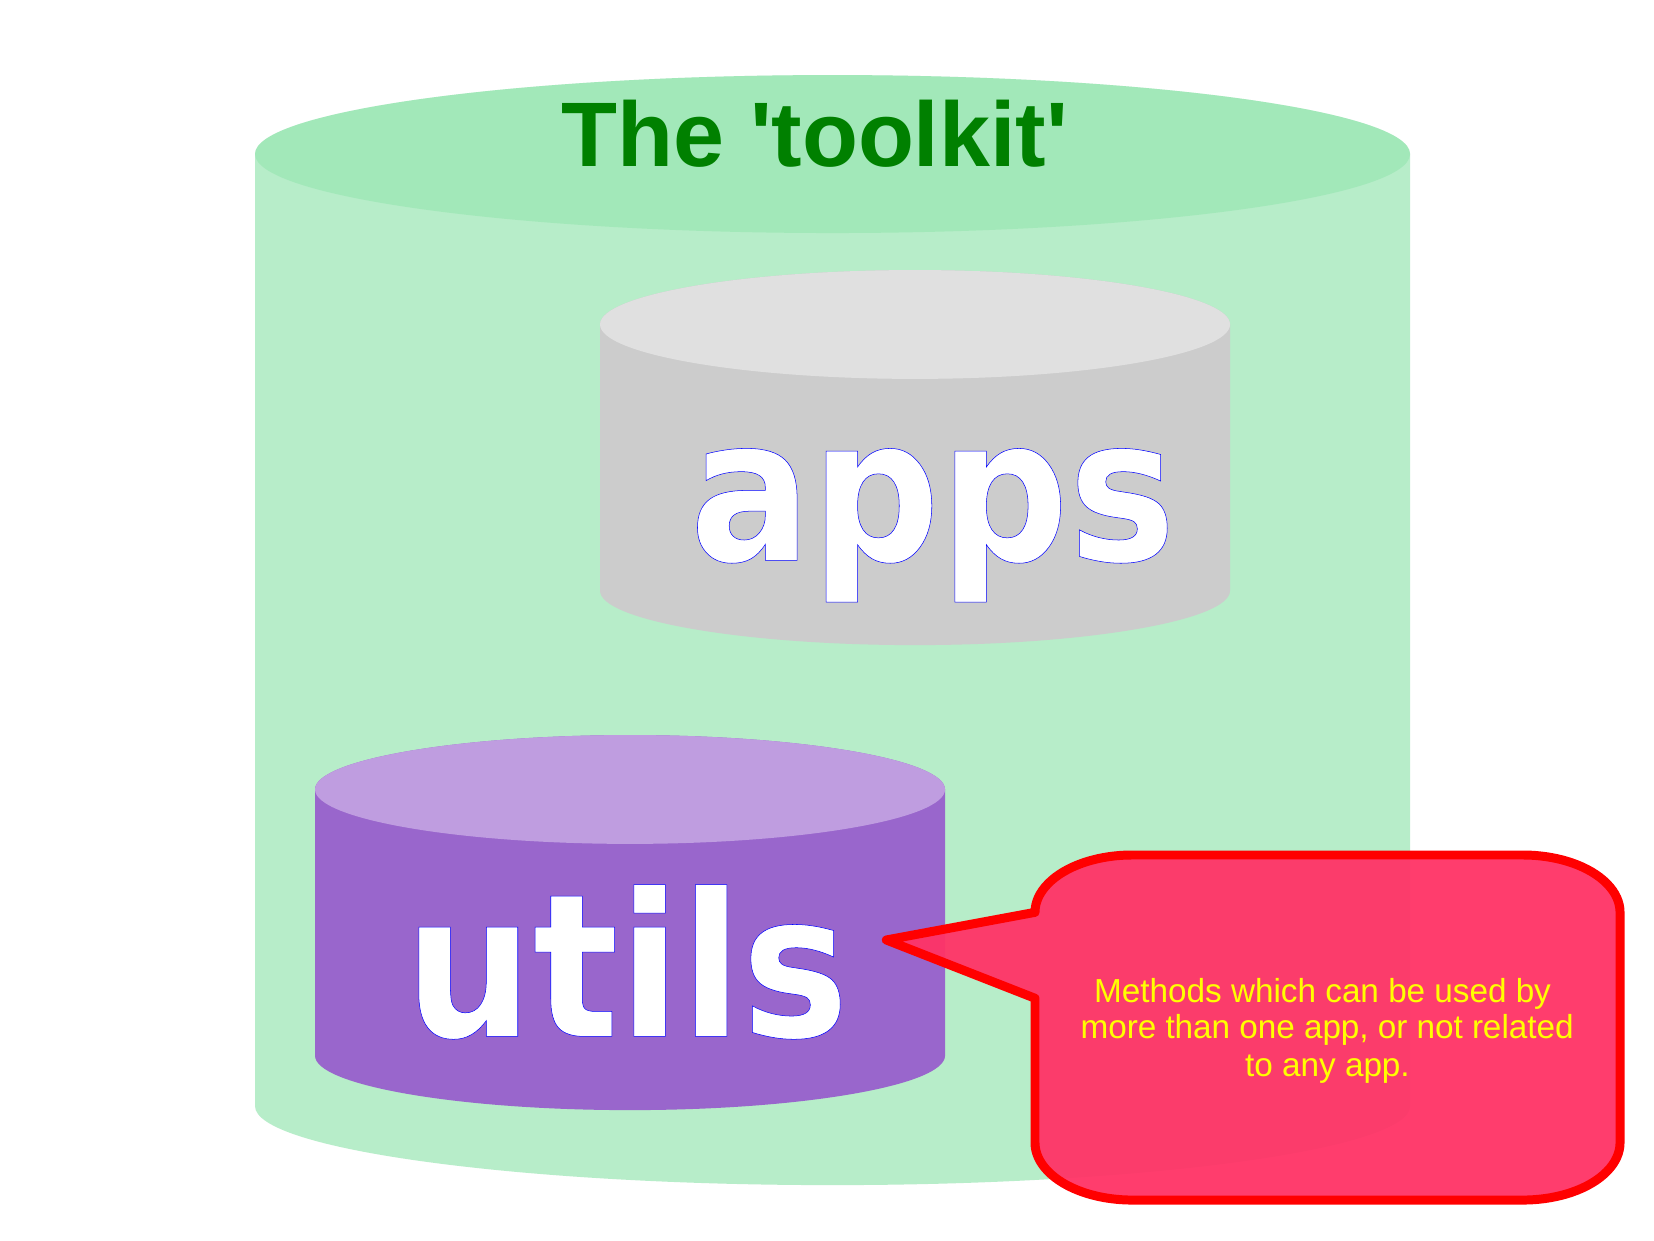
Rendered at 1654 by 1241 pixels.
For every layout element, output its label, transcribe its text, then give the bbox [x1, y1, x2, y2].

text_box Methods which can be used by more than one app, or not related to any app. [886, 855, 1621, 1201]
title The 'toolkit' [465, 58, 1166, 211]
text_box apps [675, 367, 1191, 616]
text_box utils [390, 843, 865, 1126]
text_box [255, 155, 1411, 1186]
